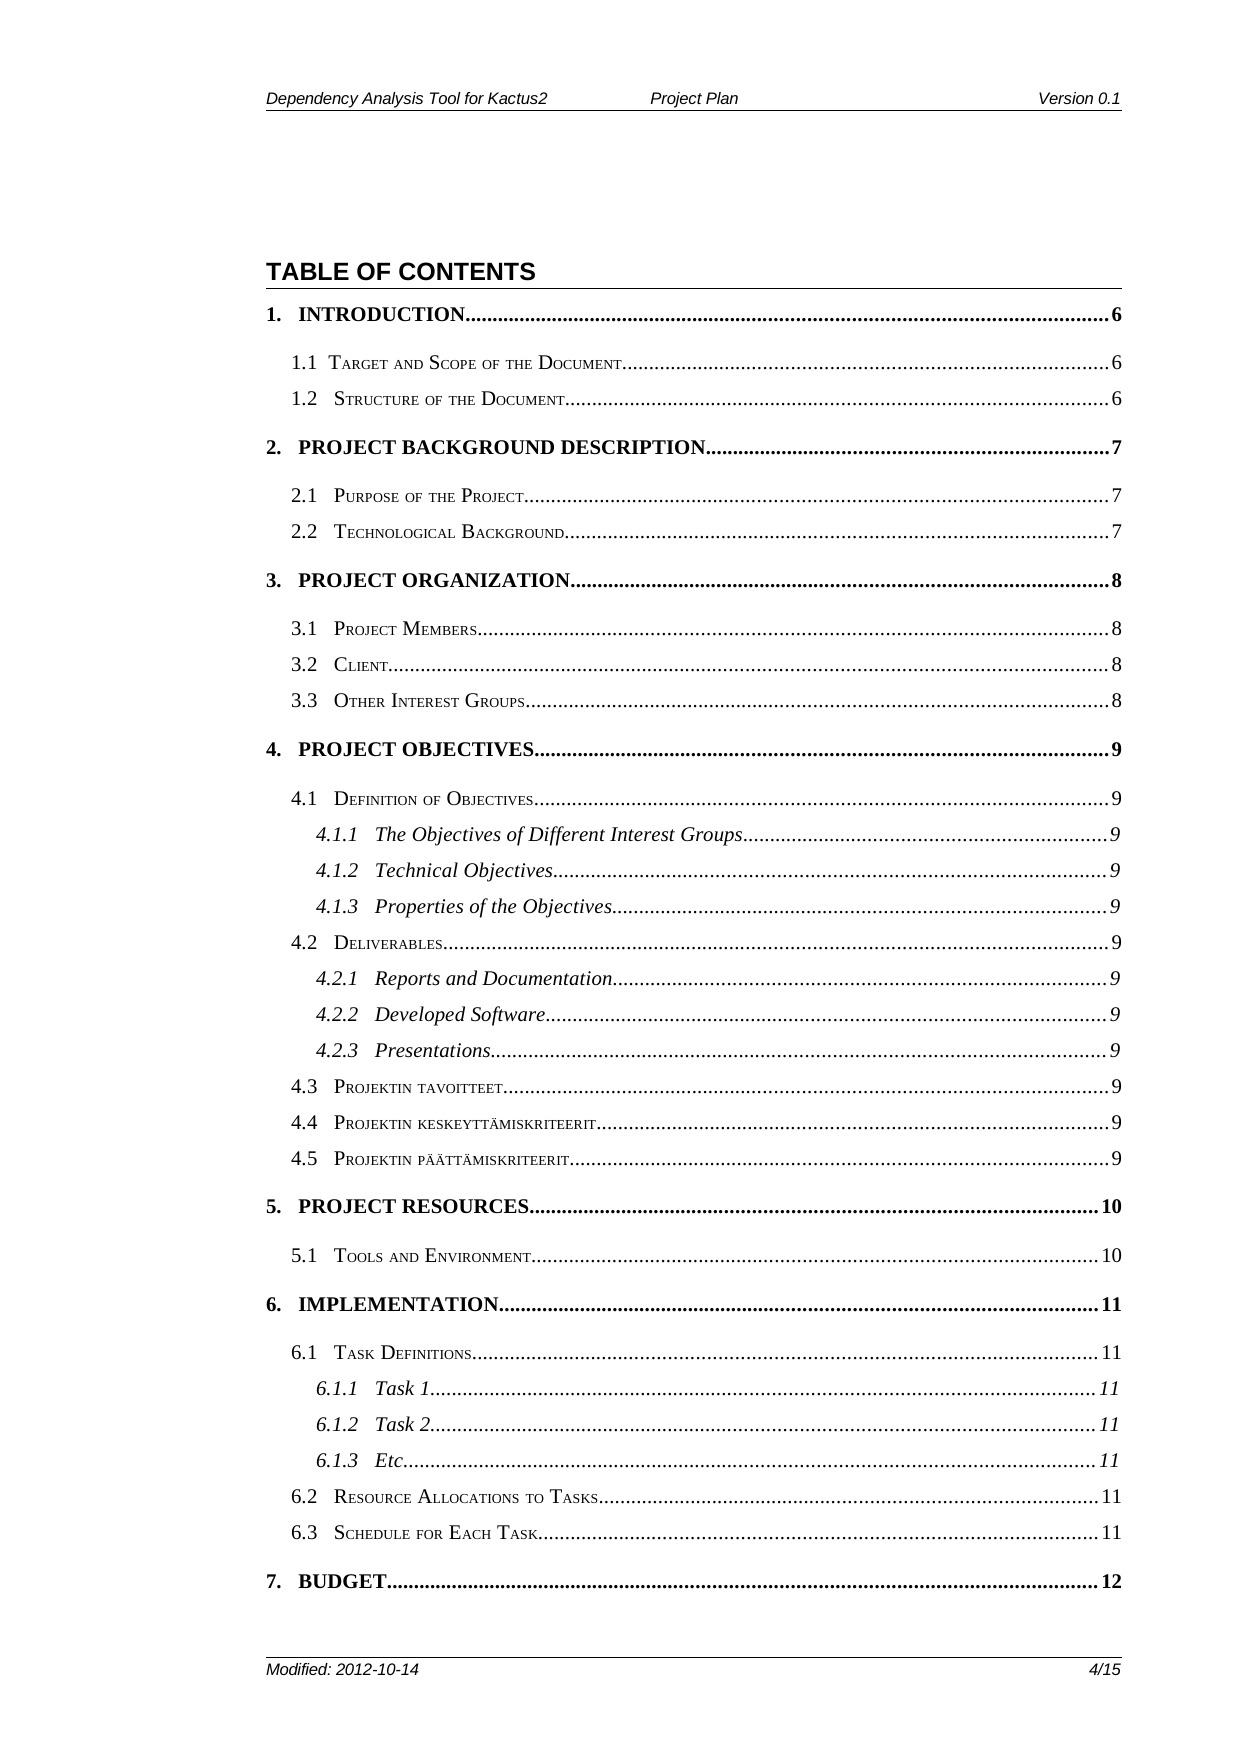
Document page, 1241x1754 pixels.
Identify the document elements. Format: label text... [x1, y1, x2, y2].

text 2.1 Purpose of the Project 7 [291, 483, 1122, 507]
text 6.1.3 Etc. 11 [316, 1448, 1122, 1472]
text 6.1 Task Definitions 11 [291, 1340, 1122, 1364]
text 1.1 Target and Scope of the Document 6 [291, 350, 1122, 374]
text 6. Implementation 11 [266, 1291, 1122, 1316]
text 2.2 Technological Background 7 [291, 519, 1122, 543]
text 4.2.3 Presentations 9 [316, 1038, 1122, 1062]
text 1.2 Structure of the Document 6 [291, 386, 1122, 410]
text 3.2 Client 8 [291, 652, 1122, 676]
text 3.3 Other Interest Groups 8 [291, 688, 1122, 712]
text 4.5 Projektin päättämiskriteerit 9 [291, 1146, 1122, 1170]
text 4.1.1 The Objectives of Different Interest Groups 9 [316, 821, 1122, 846]
text 4.1.2 Technical Objectives 9 [316, 857, 1122, 882]
text 3.1 Project Members 8 [291, 616, 1122, 640]
text 4.2.2 Developed Software 9 [316, 1002, 1122, 1026]
text 6.1.1 Task 1 11 [316, 1376, 1122, 1400]
text 4.2 Deliverables 9 [291, 929, 1122, 954]
list Table of Contents [266, 257, 1122, 288]
text 6.3 Schedule for Each Task 11 [291, 1520, 1122, 1544]
text 5.1 Tools and Environment 10 [291, 1243, 1122, 1267]
text 4.1 Definition of Objectives 9 [291, 785, 1122, 809]
text 4.3 Projektin tavoitteet 9 [291, 1074, 1122, 1098]
text 4.4 Projektin keskeyttämiskriteerit 9 [291, 1110, 1122, 1134]
text 2. Project Background Description 7 [266, 434, 1122, 459]
text 4.2.1 Reports and Documentation 9 [316, 966, 1122, 990]
text 1. Introduction 6 [266, 301, 1122, 326]
text 4. Project Objectives 9 [266, 737, 1122, 761]
text 4.1.3 Properties of the Objectives 9 [316, 893, 1122, 918]
text 6.2 Resource Allocations to Tasks 11 [291, 1484, 1122, 1508]
text 6.1.2 Task 2 11 [316, 1412, 1122, 1436]
text 5. Project Resources 10 [266, 1194, 1122, 1218]
text 3. Project Organization 8 [266, 568, 1122, 592]
text 7. Budget 12 [266, 1569, 1122, 1593]
